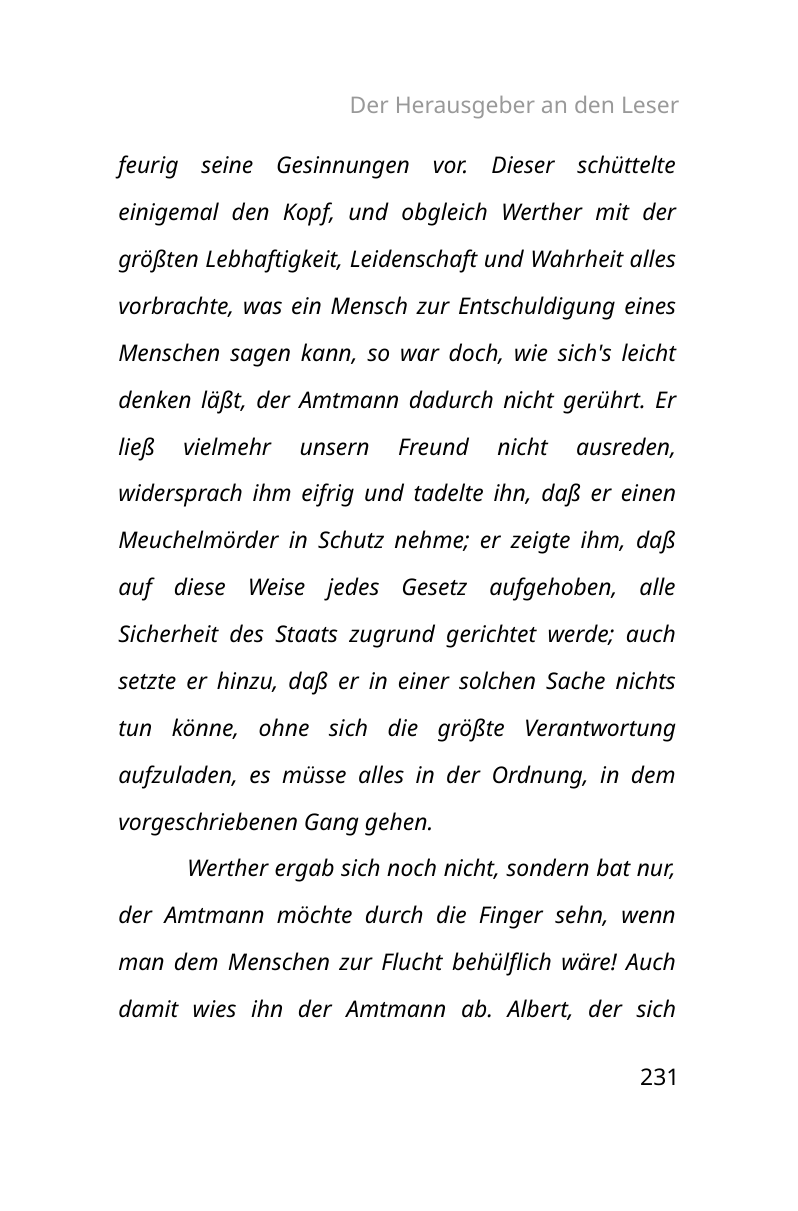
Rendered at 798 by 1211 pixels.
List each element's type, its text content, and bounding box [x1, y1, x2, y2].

text feurig seine Gesinnungen vor. Dieser schüttelte einigemal den Kopf, und obgleich Werther mit der größten Lebhaftigkeit, Leidenschaft und Wahrheit alles vorbrachte, was ein Mensch zur Entschuldigung eines Menschen sagen kann, so war doch, wie sich's leicht denken läßt, der Amtmann dadurch nicht gerührt. Er ließ vielmehr unsern Freund nicht ausreden, widersprach ihm eifrig und tadelte ihn, daß er einen Meuchelmörder in Schutz nehme; er zeigte ihm, daß auf diese Weise jedes Gesetz aufgehoben, alle Sicherheit des Staats zugrund gerichtet werde; auch setzte er hinzu, daß er in einer solchen Sache nichts tun könne, ohne sich die größte Verantwortung aufzuladen, es müsse alles in der Ordnung, in dem vorgeschriebenen Gang gehen. [118, 149, 679, 837]
text Werther ergab sich noch nicht, sondern bat nur, der Amtmann möchte durch die Finger sehn, wenn man dem Menschen zur Flucht behülflich wäre! Auch damit wies ihn der Amtmann ab. Albert, der sich [118, 852, 679, 1024]
